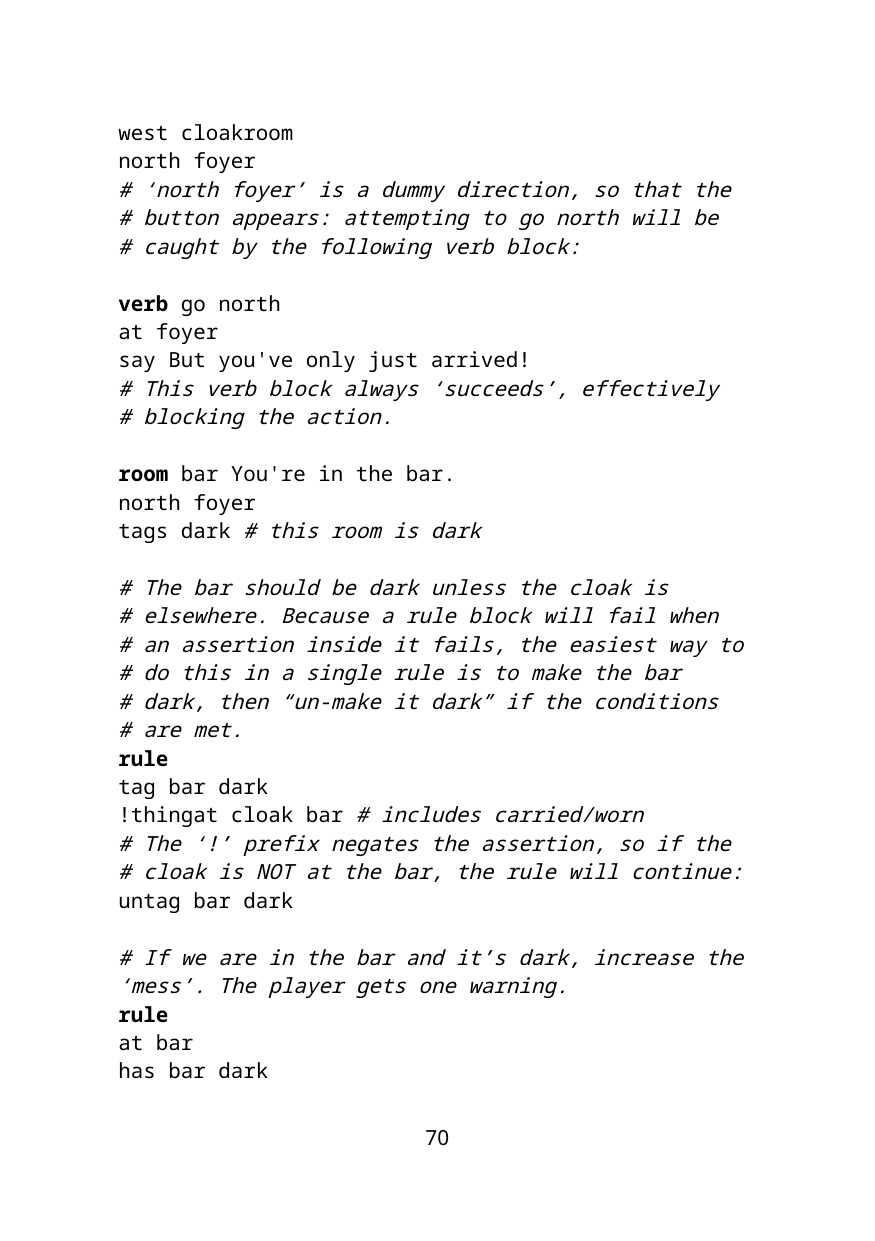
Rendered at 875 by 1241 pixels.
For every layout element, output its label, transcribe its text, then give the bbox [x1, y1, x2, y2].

text # cloak is NOT at the bar, the rule will continue: [118, 857, 756, 886]
text at bar [118, 1028, 756, 1057]
text # elsewhere. Because a rule block will fail when [118, 602, 756, 630]
text verb go north [118, 289, 756, 317]
text tags dark # this room is dark [118, 516, 756, 545]
text # ‘north foyer’ is a dummy direction, so that the [118, 175, 756, 203]
text # an assertion inside it fails, the easiest way to [118, 630, 756, 658]
text !thingat cloak bar # includes carried/worn [118, 801, 756, 829]
text at foyer [118, 317, 756, 346]
text north foyer [118, 147, 756, 175]
text north foyer [118, 488, 756, 516]
text rule [118, 1000, 756, 1028]
text # blocking the action. [118, 402, 756, 431]
text # dark, then “un-make it dark” if the conditions [118, 687, 756, 715]
text # do this in a single rule is to make the bar [118, 658, 756, 687]
text rule [118, 744, 756, 772]
text # The bar should be dark unless the cloak is [118, 573, 756, 602]
text say But you've only just arrived! [118, 346, 756, 374]
text has bar dark [118, 1057, 756, 1085]
text # caught by the following verb block: [118, 232, 756, 260]
text tag bar dark [118, 772, 756, 801]
text # The ‘!’ prefix negates the assertion, so if the [118, 829, 756, 857]
text untag bar dark [118, 886, 756, 914]
text # This verb block always ‘succeeds’, effectively [118, 374, 756, 402]
text west cloakroom [118, 118, 756, 147]
text room bar You're in the bar. [118, 459, 756, 488]
text # are met. [118, 715, 756, 744]
text # button appears: attempting to go north will be [118, 203, 756, 232]
text # If we are in the bar and it’s dark, increase the ‘mess’. The player gets one warning. [118, 943, 756, 1000]
